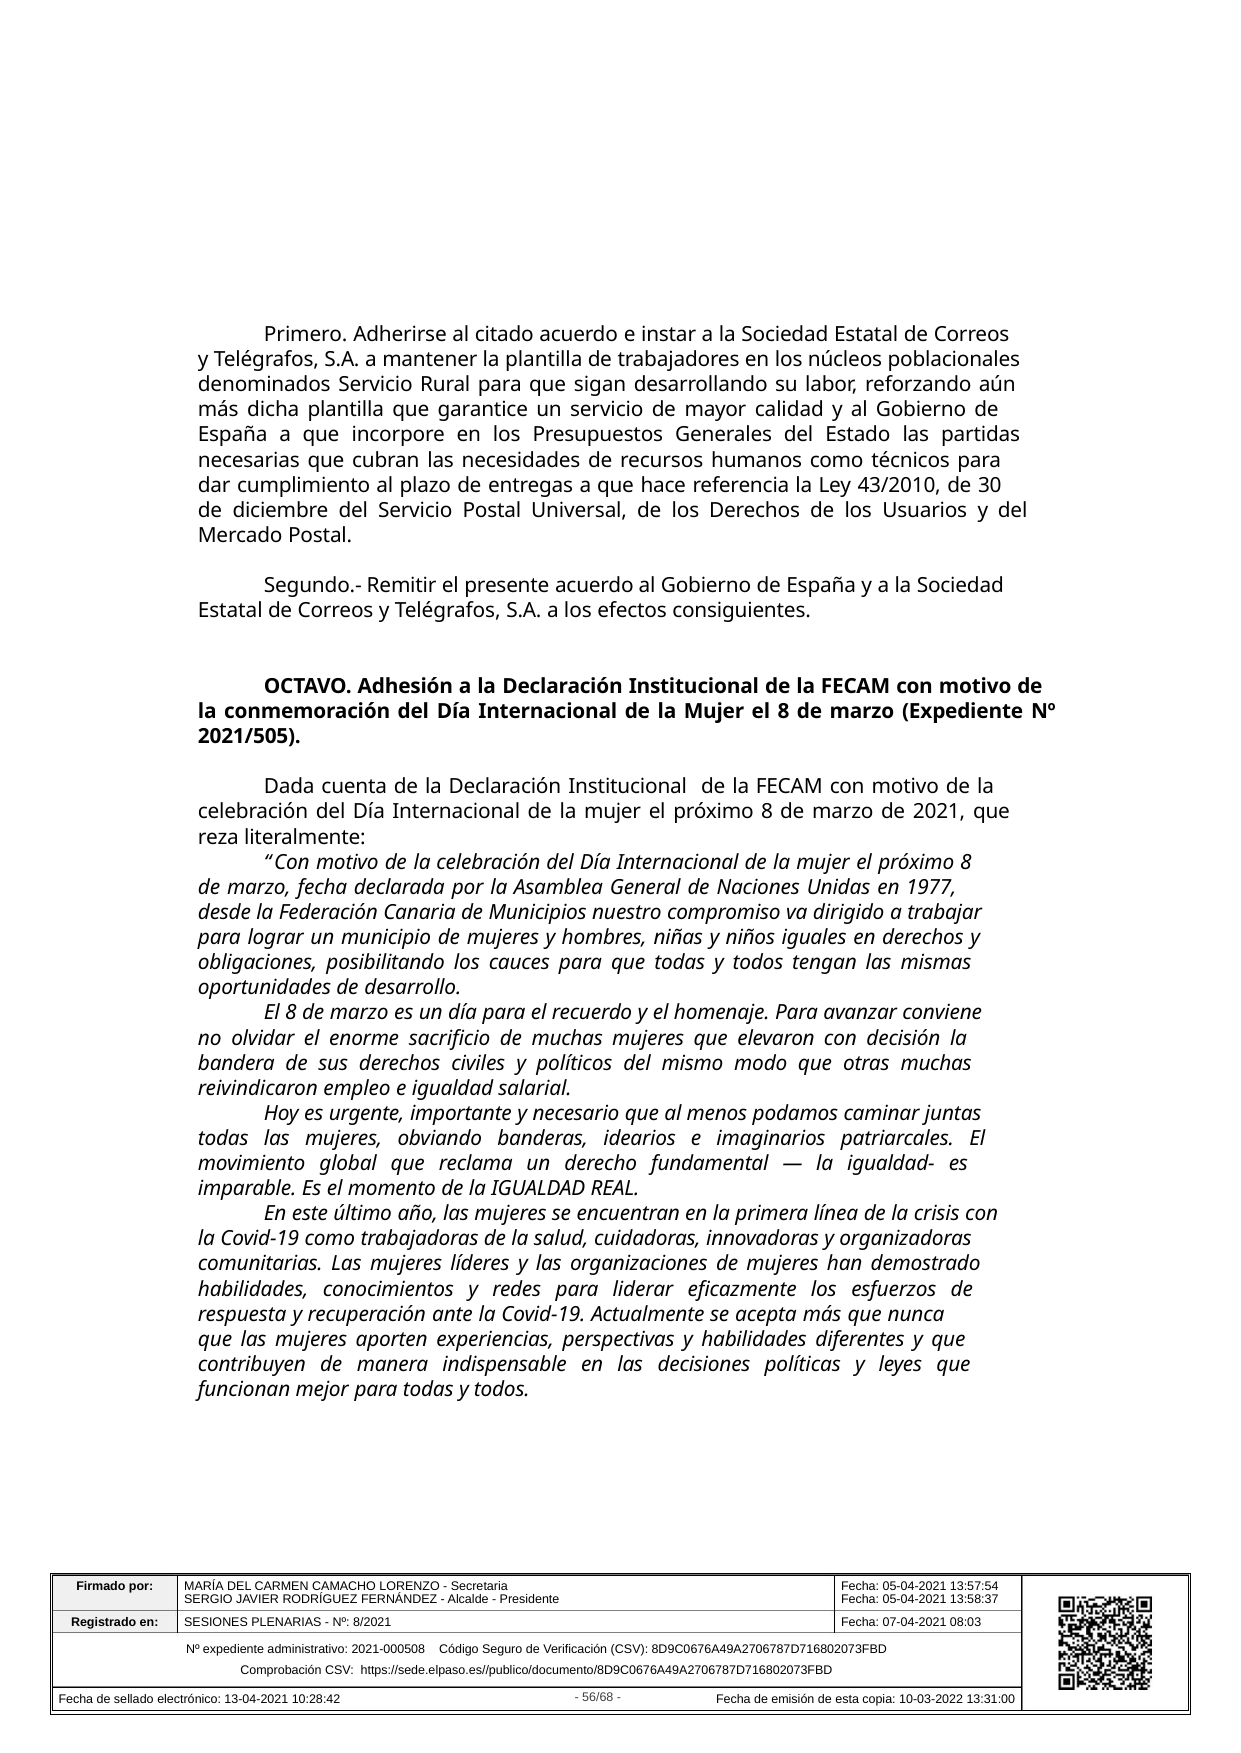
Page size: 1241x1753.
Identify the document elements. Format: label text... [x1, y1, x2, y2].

text no olvidar el enorme sacrificio de muchas mujeres que elevaron con decisión la [198, 1025, 1068, 1050]
text Firmado por: [76, 1579, 172, 1593]
text Comprobación CSV: https://sede.elpaso.es//publico/documento/8D9C0676A49A2706787D716802073FBD [240, 1663, 913, 1677]
text Estatal de Correos y Telégrafos, S.A. a los efectos consiguientes. [198, 598, 1068, 623]
text Mercado Postal. [198, 523, 1068, 547]
text OCTAVO. Adhesión a la Declaración Institucional de la FECAM con motivo de [264, 673, 1068, 698]
text Con motivo de la celebración del Día Internacional de la mujer el próximo 8 [274, 850, 1067, 874]
text respuesta y recuperación ante la Covid-19. Actualmente se acepta más que nunca [198, 1301, 1068, 1326]
text MARÍA DEL CARMEN CAMACHO LORENZO - Secretaria [184, 1579, 586, 1593]
text dar cumplimiento al plazo de entregas a que hace referencia la Ley 43/2010, de 30 [198, 472, 1068, 497]
text 2 [198, 731, 205, 740]
text Fecha: 05-04-2021 13:57:54 [841, 1579, 1022, 1593]
text Dada cuenta de la Declaración Institucional de la FECAM con motivo de la [264, 774, 1068, 799]
text reivindicaron empleo e igualdad salarial. [198, 1075, 1068, 1100]
text Fecha de sellado electrónico: 13-04-2021 10:28:42 [58, 1692, 365, 1706]
text la conmemoración del Día Internacional de la Mujer el 8 de marzo (Expediente Nº [198, 698, 1068, 723]
text Fecha de emisión de esta copia: 10-03-2022 13:31:00 [716, 1692, 1040, 1706]
text denominados Servicio Rural para que sigan desarrollando su labor, reforzando aún [198, 372, 1068, 397]
text Registrado en: [71, 1615, 177, 1629]
text obligaciones, posibilitando los cauces para que todas y todos tengan las mismas [198, 950, 1068, 975]
text movimiento global que reclama un derecho fundamental — la igualdad- es [198, 1151, 1068, 1175]
text reza literalmente: [198, 824, 1068, 849]
text contribuyen de manera indispensable en las decisiones políticas y leyes que [198, 1352, 1068, 1376]
text 021/505). [209, 724, 326, 748]
text Primero. Adherirse al citado acuerdo e instar a la Sociedad Estatal de Correos [264, 322, 1068, 346]
text 2 [198, 724, 209, 748]
text habilidades, conocimientos y redes para liderar eficazmente los esfuerzos de [198, 1276, 1068, 1301]
text para lograr un municipio de mujeres y hombres, niñas y niños iguales en derechos y [198, 925, 1068, 949]
text desde la Federación Canaria de Municipios nuestro compromiso va dirigido a trabajar [198, 900, 1068, 924]
text funcionan mejor para todas y todos. [198, 1377, 1068, 1401]
text comunitarias. Las mujeres líderes y las organizaciones de mujeres han demostrado [198, 1251, 1068, 1276]
picture [51, 1574, 1190, 1714]
text Fecha: 05-04-2021 13:58:37 [841, 1593, 1022, 1607]
text Fecha: 07-04-2021 08:03 [841, 1615, 1002, 1629]
text más dicha plantilla que garantice un servicio de mayor calidad y al Gobierno de [198, 397, 1068, 422]
text El 8 de marzo es un día para el recuerdo y el homenaje. Para avanzar conviene [264, 1000, 1068, 1025]
text SESIONES PLENARIAS - Nº: 8/2021 [184, 1615, 416, 1629]
text Segundo.- Remitir el presente acuerdo al Gobierno de España y a la Sociedad [264, 573, 1068, 598]
text necesarias que cubran las necesidades de recursos humanos como técnicos para [198, 447, 1068, 472]
text la Covid-19 como trabajadoras de la salud, cuidadoras, innovadoras y organizadoras [198, 1226, 1068, 1251]
text Hoy es urgente, importante y necesario que al menos podamos caminar juntas [264, 1101, 1068, 1125]
text todas las mujeres, obviando banderas, idearios e imaginarios patriarcales. El [198, 1126, 1068, 1150]
text “ [264, 850, 274, 874]
text España a que incorpore en los Presupuestos Generales del Estado las partidas [198, 422, 1068, 447]
text oportunidades de desarrollo. [198, 975, 1068, 1000]
text de diciembre del Servicio Postal Universal, de los Derechos de los Usuarios y del [198, 497, 1068, 522]
text que las mujeres aporten experiencias, perspectivas y habilidades diferentes y que [198, 1326, 1068, 1351]
text En este último año, las mujeres se encuentran en la primera línea de la crisis con [264, 1201, 1068, 1225]
text y Telégrafos, S.A. a mantener la plantilla de trabajadores en los núcleos poblacionales [198, 347, 1068, 371]
text de marzo, fecha declarada por la Asamblea General de Naciones Unidas en 1977, [198, 875, 1068, 899]
text Nº expediente administrativo: 2021-000508 Código Seguro de Verificación (CSV): 8D9C0676A49A2706787D716802073FBD [186, 1642, 913, 1656]
text imparable. Es el momento de la IGUALDAD REAL. [198, 1176, 1068, 1200]
text bandera de sus derechos civiles y políticos del mismo modo que otras muchas [198, 1050, 1068, 1075]
text SERGIO JAVIER RODRÍGUEZ FERNÁNDEZ - Alcalde - Presidente [184, 1593, 586, 1607]
text celebración del Día Internacional de la mujer el próximo 8 de marzo de 2021, que [198, 799, 1068, 824]
text - 56/68 - [574, 1691, 640, 1705]
